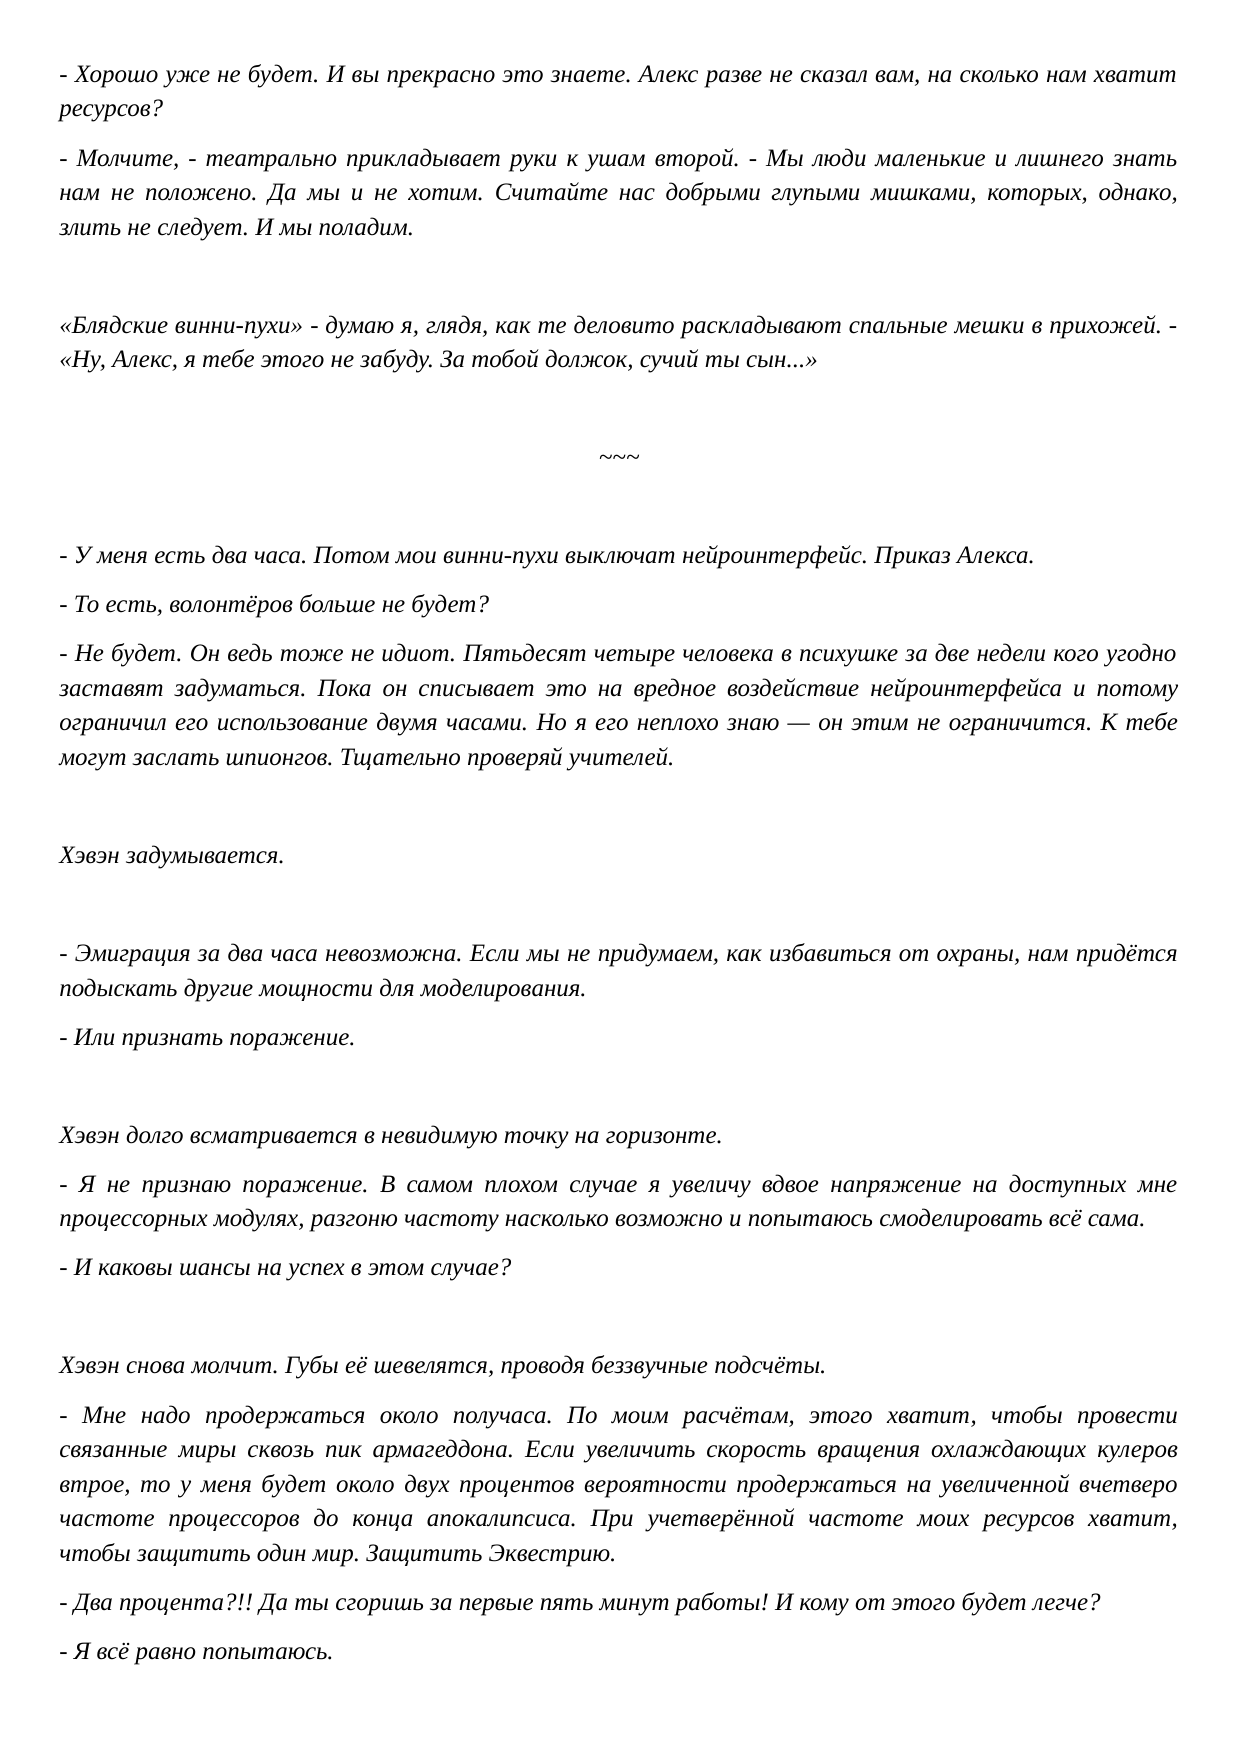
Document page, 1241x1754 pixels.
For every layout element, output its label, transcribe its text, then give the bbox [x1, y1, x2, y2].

text - Мне надо продержаться около получаса. По моим расчётам, этого хватит, чтобы провести связанные миры сквозь пик армагеддона. Если увеличить скорость вращения охлаждающих кулеров втрое, то у меня будет около двух процентов вероятности продержаться на увеличенной вчетверо частоте процессоров до конца апокалипсиса. При учетверённой частоте моих ресурсов хватит, чтобы защитить один мир. Защитить Эквестрию. [59, 1400, 1181, 1566]
text - Эмиграция за два часа невозможна. Если мы не придумаем, как избавиться от охраны, нам придётся подыскать другие мощности для моделирования. [59, 938, 1181, 1001]
text Хэвэн снова молчит. Губы её шевелятся, проводя беззвучные подсчёты. [59, 1351, 1181, 1379]
text - Хорошо уже не будет. И вы прекрасно это знаете. Алекс разве не сказал вам, на сколько нам хватит ресурсов? [59, 59, 1181, 122]
text - Не будет. Он ведь тоже не идиот. Пятьдесят четыре человека в психушке за две недели кого угодно заставят задуматься. Пока он списывает это на вредное воздействие нейроинтерфейса и потому ограничил его использование двумя часами. Но я его неплохо знаю — он этим не ограничится. К тебе могут заслать шпионгов. Тщательно проверяй учителей. [59, 638, 1181, 771]
text - Я не признаю поражение. В самом плохом случае я увеличу вдвое напряжение на доступных мне процессорных модулях, разгоню частоту насколько возможно и попытаюсь смоделировать всё сама. [59, 1169, 1181, 1232]
text «Блядские винни-пухи» - думаю я, глядя, как те деловито раскладывают спальные мешки в прихожей. - «Ну, Алекс, я тебе этого не забуду. За тобой должок, сучий ты сын...» [59, 310, 1181, 373]
text - Молчите, - театрально прикладывает руки к ушам второй. - Мы люди маленькие и лишнего знать нам не положено. Да мы и не хотим. Считайте нас добрыми глупыми мишками, которых, однако, злить не следует. И мы поладим. [59, 143, 1181, 240]
text - У меня есть два часа. Потом мои винни-пухи выключат нейроинтерфейс. Приказ Алекса. [59, 540, 1181, 569]
text Хэвэн задумывается. [59, 840, 1181, 869]
text - Два процента?!! Да ты сгоришь за первые пять минут работы! И кому от этого будет легче? [59, 1587, 1181, 1615]
text - Я всё равно попытаюсь. [59, 1636, 1181, 1664]
text ~~~ [59, 442, 1181, 471]
text - Или признать поражение. [59, 1022, 1181, 1051]
text - И каковы шансы на успех в этом случае? [59, 1252, 1181, 1281]
text Хэвэн долго всматривается в невидимую точку на горизонте. [59, 1120, 1181, 1149]
text - То есть, волонтёров больше не будет? [59, 589, 1181, 618]
